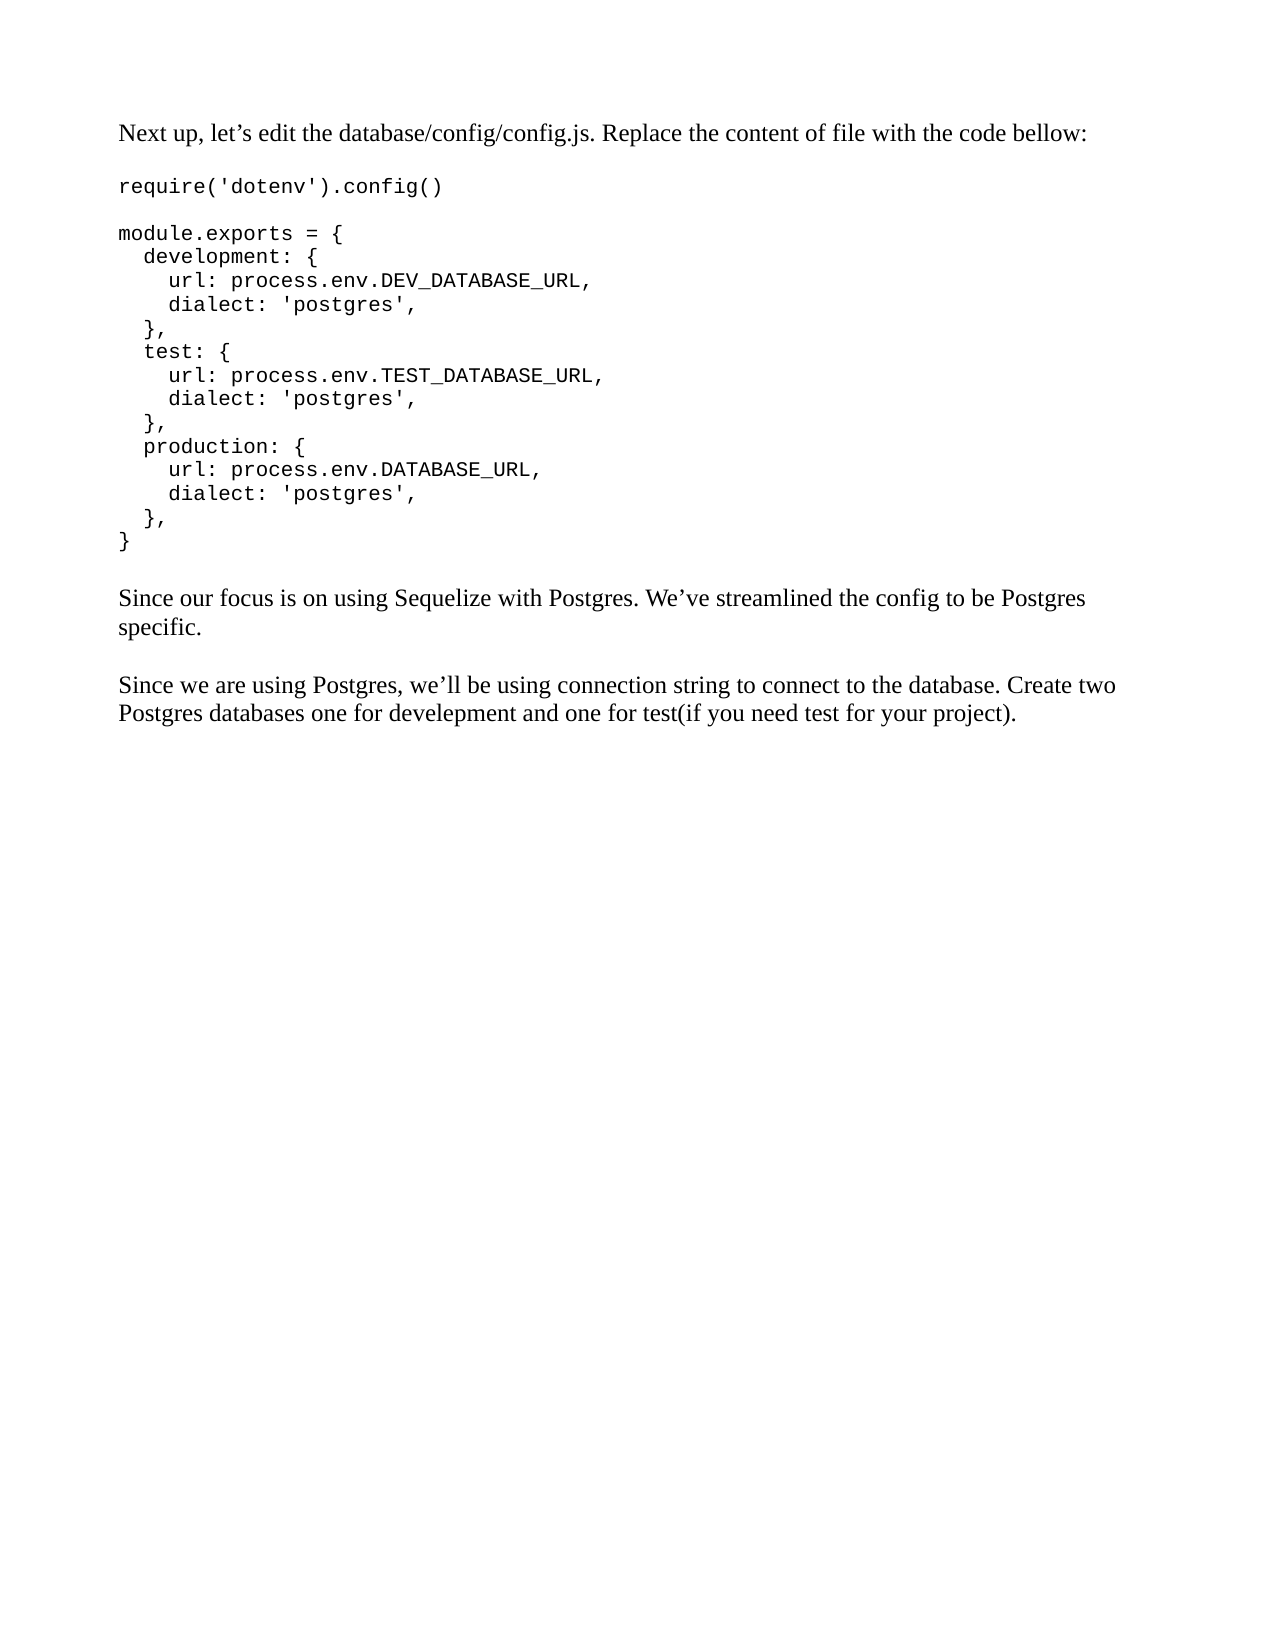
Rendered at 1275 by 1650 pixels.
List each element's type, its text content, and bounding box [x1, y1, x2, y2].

text } [118, 530, 1157, 554]
text test: { [118, 341, 1157, 365]
text dialect: 'postgres', [118, 294, 1157, 317]
text Next up, let’s edit the database/config/config.js. Replace the content of file with the code bellow: [118, 118, 1157, 147]
text Since our focus is on using Sequelize with Postgres. We’ve streamlined the config to be Postgres specific. [118, 583, 1157, 641]
text }, [118, 412, 1157, 436]
text }, [118, 317, 1157, 341]
text }, [118, 507, 1157, 530]
text dialect: 'postgres', [118, 388, 1157, 412]
text production: { [118, 436, 1157, 459]
text Since we are using Postgres, we’ll be using connection string to connect to the database. Create two Postgres databases one for develepment and one for test(if you need test for your project). [118, 670, 1157, 727]
text url: process.env.DEV_DATABASE_URL, [118, 270, 1157, 294]
text url: process.env.DATABASE_URL, [118, 459, 1157, 483]
text development: { [118, 247, 1157, 270]
text require('dotenv').config() [118, 176, 1157, 199]
text dialect: 'postgres', [118, 483, 1157, 507]
text url: process.env.TEST_DATABASE_URL, [118, 365, 1157, 388]
text module.exports = { [118, 223, 1157, 247]
